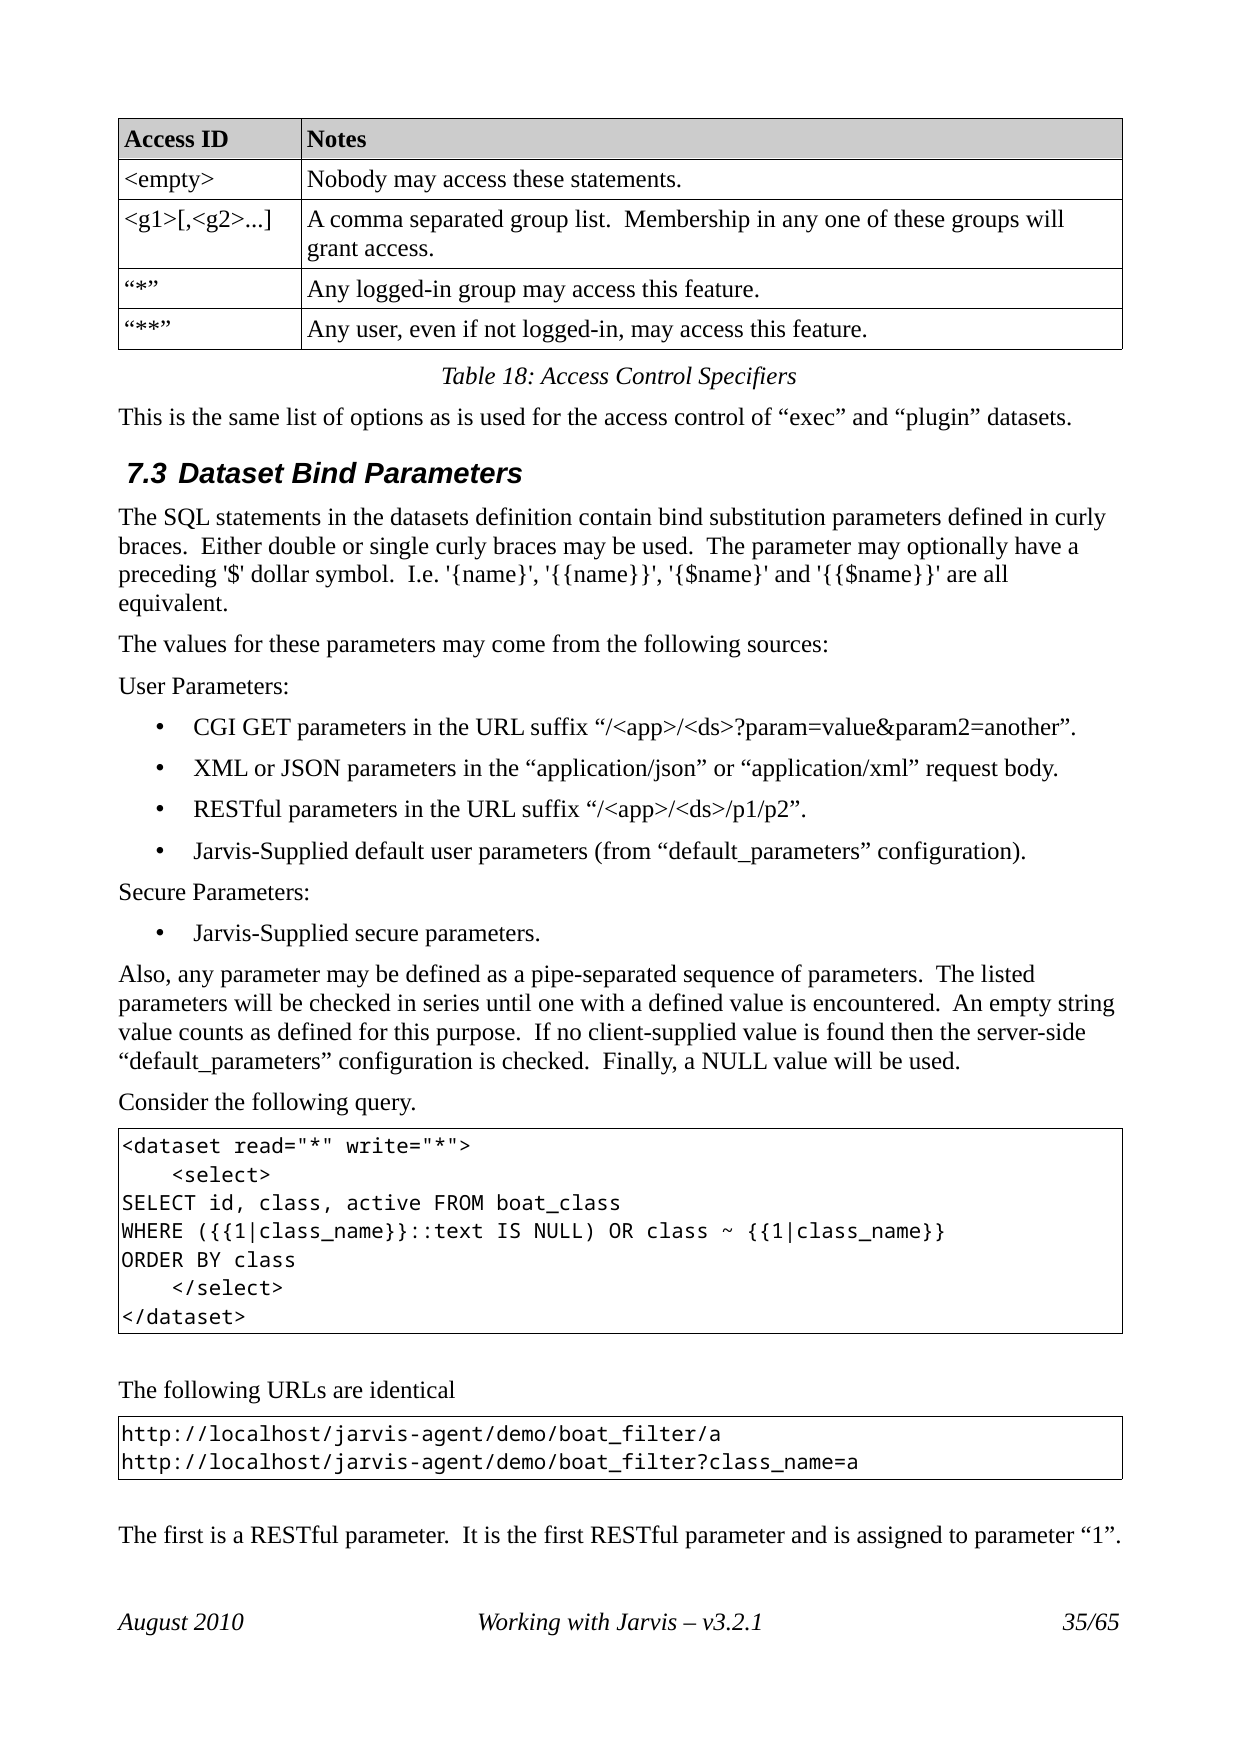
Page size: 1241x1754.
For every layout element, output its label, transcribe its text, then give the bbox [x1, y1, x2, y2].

text The SQL statements in the datasets definition contain bind substitution parameters defined in curly braces. Either double or single curly braces may be used. The parameter may optionally have a preceding '$' dollar symbol. I.e. '{name}', '{{name}}', '{$name}' and '{{$name}}' are all equivalent. [118, 502, 1122, 617]
list Jarvis-Supplied default user parameters (from “default_parameters” configuration). [156, 836, 1122, 864]
text Table 18: Access Control Specifiers [118, 361, 1122, 390]
text SELECT id, class, active FROM boat_class [119, 1185, 1122, 1214]
list CGI GET parameters in the URL suffix “/<app>/<ds>?param=value&param2=another”. [156, 712, 1122, 741]
text http://localhost/jarvis-agent/demo/boat_filter/a [119, 1417, 1122, 1444]
table_cell <empty> [119, 160, 301, 199]
text User Parameters: [118, 671, 1122, 699]
list XML or JSON parameters in the “application/json” or “application/xml” request body. [156, 753, 1122, 782]
text Consider the following query. [118, 1087, 1122, 1116]
table_cell Any logged-in group may access this feature. [302, 269, 1122, 308]
text <dataset read="*" write="*"> [119, 1129, 1122, 1157]
table_header Notes [302, 119, 1122, 158]
text ORDER BY class [119, 1242, 1122, 1271]
table_cell Any user, even if not logged-in, may access this feature. [302, 309, 1122, 348]
subtitle Dataset Bind Parameters [118, 456, 1122, 489]
text </dataset> [119, 1299, 1122, 1333]
table_cell “**” [119, 309, 301, 348]
table_cell <g1>[,<g2>...] [119, 200, 301, 268]
text <select> [119, 1157, 1122, 1185]
table_header Access ID [119, 119, 301, 158]
table_cell A comma separated group list. Membership in any one of these groups will grant access. [302, 200, 1122, 268]
list Jarvis-Supplied secure parameters. [156, 918, 1122, 947]
list RESTful parameters in the URL suffix “/<app>/<ds>/p1/p2”. [156, 794, 1122, 823]
text The following URLs are identical [118, 1375, 1122, 1403]
text http://localhost/jarvis-agent/demo/boat_filter?class_name=a [119, 1444, 1122, 1479]
text WHERE ({{1|class_name}}::text IS NULL) OR class ~ {{1|class_name}} [119, 1214, 1122, 1242]
text The values for these parameters may come from the following sources: [118, 629, 1122, 658]
text The first is a RESTful parameter. It is the first RESTful parameter and is assigned to parameter “1”. [118, 1520, 1122, 1549]
table_cell Nobody may access these statements. [302, 160, 1122, 199]
text Also, any parameter may be defined as a pipe-separated sequence of parameters. The listed parameters will be checked in series until one with a defined value is encountered. An empty string value counts as defined for this purpose. If no client-supplied value is found then the server-side “default_parameters” configuration is checked. Finally, a NULL value will be used. [118, 959, 1122, 1074]
text </select> [119, 1271, 1122, 1299]
text This is the same list of options as is used for the access control of “exec” and “plugin” datasets. [118, 402, 1122, 431]
text Secure Parameters: [118, 877, 1122, 906]
table_cell “*” [119, 269, 301, 308]
